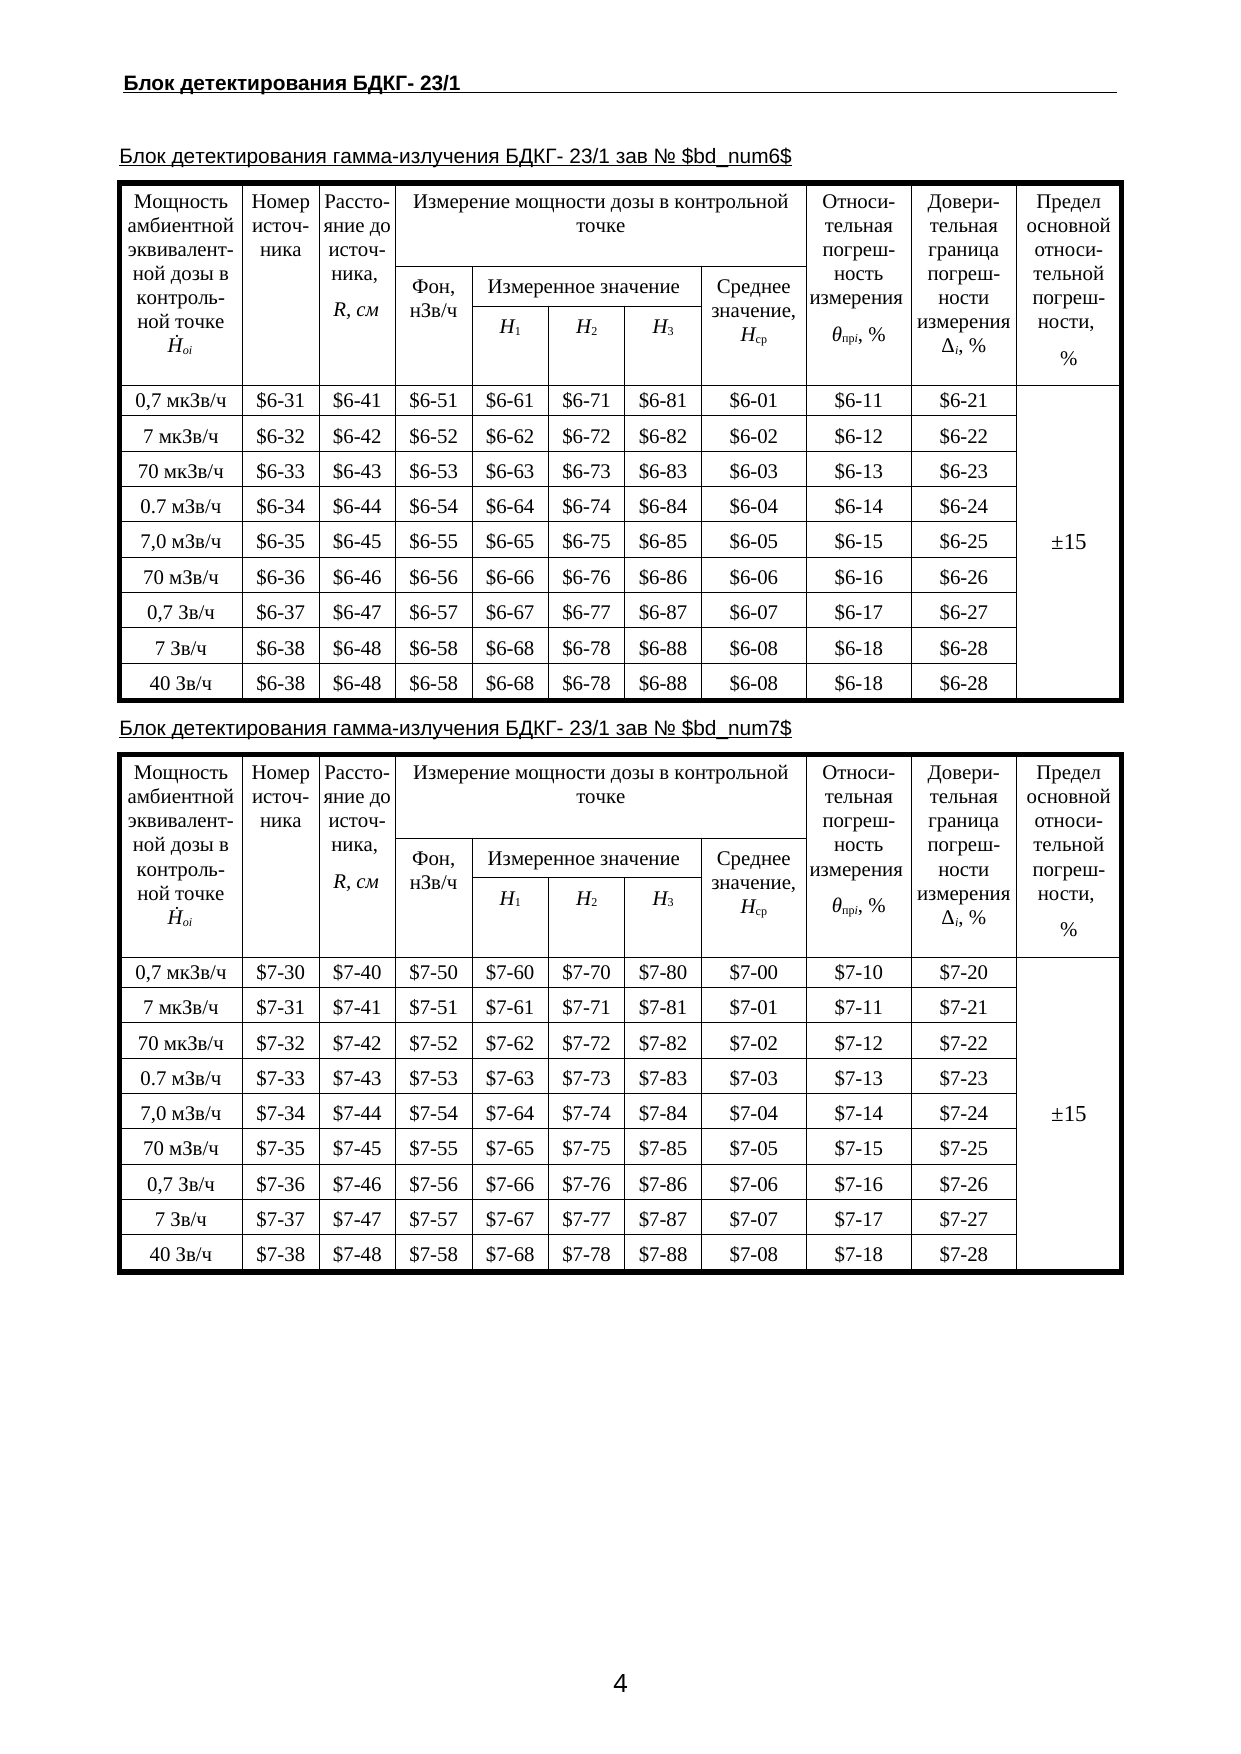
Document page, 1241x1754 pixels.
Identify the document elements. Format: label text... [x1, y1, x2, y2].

table_cell $7-21 [912, 988, 1016, 1022]
table_cell Мощность амбиентной эквивалент-ной дозы в контроль-ной точке Ḣoi [122, 186, 242, 385]
table_cell $6-85 [625, 522, 701, 557]
table_cell H2 [549, 307, 624, 385]
table_cell $6-82 [625, 416, 701, 451]
table_cell $6-43 [320, 452, 395, 486]
table_cell $7-42 [320, 1023, 395, 1057]
table_cell $6-26 [912, 558, 1016, 592]
table_cell $7-74 [549, 1094, 624, 1128]
table_cell $7-18 [807, 1235, 911, 1269]
table_cell $6-18 [807, 664, 911, 698]
table_cell 70 мкЗв/ч [122, 452, 242, 486]
table_cell 0,7 Зв/ч [122, 1165, 242, 1199]
table_cell $7-33 [243, 1059, 319, 1093]
table_cell Измеренное значение [473, 267, 701, 306]
table_cell $7-67 [473, 1200, 548, 1234]
table_cell $7-04 [702, 1094, 806, 1128]
table_cell $6-48 [320, 628, 395, 662]
table_cell 0.7 мЗв/ч [122, 487, 242, 521]
table_cell $6-76 [549, 558, 624, 592]
table_cell $6-33 [243, 452, 319, 486]
table_cell $6-37 [243, 593, 319, 627]
table_cell $6-18 [807, 628, 911, 662]
table_header Блок детектирования гамма-излучения БДКГ- 23/1 зав № $bd_num6$ [119, 131, 1121, 180]
table_cell $6-61 [473, 386, 548, 415]
table_cell 7 Зв/ч [122, 628, 242, 662]
table_cell $6-74 [549, 487, 624, 521]
table_cell $7-76 [549, 1165, 624, 1199]
table_cell Номер источ-ника [243, 186, 319, 385]
table_cell $6-53 [396, 452, 472, 486]
table_cell $7-03 [702, 1059, 806, 1093]
table_cell $6-02 [702, 416, 806, 451]
table_cell H1 [473, 307, 548, 385]
table_cell $6-77 [549, 593, 624, 627]
table_cell $6-72 [549, 416, 624, 451]
table_cell $6-08 [702, 628, 806, 662]
table_cell $7-24 [912, 1094, 1016, 1128]
table_cell Среднее значение, Hср [702, 839, 806, 957]
table_cell 7 Зв/ч [122, 1200, 242, 1234]
table_cell $7-73 [549, 1059, 624, 1093]
table_cell $6-22 [912, 416, 1016, 451]
table_cell $7-31 [243, 988, 319, 1022]
table_cell $7-15 [807, 1129, 911, 1163]
table_cell $7-60 [473, 958, 548, 987]
table_cell 0.7 мЗв/ч [122, 1059, 242, 1093]
table_cell $7-17 [807, 1200, 911, 1234]
table_cell $7-43 [320, 1059, 395, 1093]
table_cell $6-28 [912, 664, 1016, 698]
table_cell Измерение мощности дозы в контрольной точке [396, 757, 806, 838]
table_cell $7-52 [396, 1023, 472, 1057]
table_cell $6-88 [625, 628, 701, 662]
table_cell $6-67 [473, 593, 548, 627]
table_cell $6-48 [320, 664, 395, 698]
table_cell $6-78 [549, 628, 624, 662]
table_cell Измерение мощности дозы в контрольной точке [396, 186, 806, 266]
table_cell $6-07 [702, 593, 806, 627]
table_cell $6-08 [702, 664, 806, 698]
table_cell $7-05 [702, 1129, 806, 1163]
table_cell $6-24 [912, 487, 1016, 521]
table_cell $6-35 [243, 522, 319, 557]
table_cell $6-36 [243, 558, 319, 592]
table_cell $7-66 [473, 1165, 548, 1199]
table_cell $7-88 [625, 1235, 701, 1269]
table_cell $6-81 [625, 386, 701, 415]
table_cell $6-52 [396, 416, 472, 451]
table_cell $6-41 [320, 386, 395, 415]
table_cell $7-01 [702, 988, 806, 1022]
table_cell $7-41 [320, 988, 395, 1022]
table_cell $6-38 [243, 664, 319, 698]
table_cell $7-44 [320, 1094, 395, 1128]
table_cell $6-28 [912, 628, 1016, 662]
table_cell $6-11 [807, 386, 911, 415]
table_cell $7-61 [473, 988, 548, 1022]
table_cell $7-57 [396, 1200, 472, 1234]
table_cell $7-38 [243, 1235, 319, 1269]
table_cell $7-82 [625, 1023, 701, 1057]
table_cell $6-21 [912, 386, 1016, 415]
table_cell Измеренное значение [473, 839, 701, 877]
table_cell H2 [549, 878, 624, 957]
table_cell $7-62 [473, 1023, 548, 1057]
table_cell H1 [473, 878, 548, 957]
table_cell $7-81 [625, 988, 701, 1022]
table_cell $6-51 [396, 386, 472, 415]
table_cell $6-56 [396, 558, 472, 592]
table_cell $7-72 [549, 1023, 624, 1057]
table_cell $7-35 [243, 1129, 319, 1163]
table_cell $6-84 [625, 487, 701, 521]
table_cell $7-00 [702, 958, 806, 987]
table_cell $7-08 [702, 1235, 806, 1269]
table_cell $7-07 [702, 1200, 806, 1234]
table_cell $7-25 [912, 1129, 1016, 1163]
table_cell $6-88 [625, 664, 701, 698]
table_cell $6-54 [396, 487, 472, 521]
table_cell Относи-тельная погреш-ность измерения θпрi, % [807, 186, 911, 385]
table_cell $7-47 [320, 1200, 395, 1234]
table_cell Довери-тельная граница погреш-ности измерения Δi, % [912, 186, 1016, 385]
table_cell $7-37 [243, 1200, 319, 1234]
table_cell $7-78 [549, 1235, 624, 1269]
table_cell $7-85 [625, 1129, 701, 1163]
table_cell 70 мЗв/ч [122, 1129, 242, 1163]
table_cell $7-13 [807, 1059, 911, 1093]
table_cell $7-64 [473, 1094, 548, 1128]
table_cell Среднее значение, Hср [702, 267, 806, 385]
table_cell $7-16 [807, 1165, 911, 1199]
table_cell $7-54 [396, 1094, 472, 1128]
table_cell $7-32 [243, 1023, 319, 1057]
table_cell $7-80 [625, 958, 701, 987]
table_cell $7-10 [807, 958, 911, 987]
table_cell $7-51 [396, 988, 472, 1022]
table_cell $6-71 [549, 386, 624, 415]
table_cell $7-11 [807, 988, 911, 1022]
table_cell $7-65 [473, 1129, 548, 1163]
table_cell Фон, нЗв/ч [396, 267, 472, 385]
table_cell $6-58 [396, 664, 472, 698]
table_cell $7-30 [243, 958, 319, 987]
table_cell $7-02 [702, 1023, 806, 1057]
table_cell 7 мкЗв/ч [122, 416, 242, 451]
table_cell 40 Зв/ч [122, 664, 242, 698]
table_cell $6-03 [702, 452, 806, 486]
table_cell $7-28 [912, 1235, 1016, 1269]
table_cell $7-27 [912, 1200, 1016, 1234]
table_cell $7-34 [243, 1094, 319, 1128]
table_cell $6-63 [473, 452, 548, 486]
table_cell $7-46 [320, 1165, 395, 1199]
table_cell $7-83 [625, 1059, 701, 1093]
table_cell $6-78 [549, 664, 624, 698]
table_cell $6-55 [396, 522, 472, 557]
table_cell $7-63 [473, 1059, 548, 1093]
table_cell $7-86 [625, 1165, 701, 1199]
table_cell 7 мкЗв/ч [122, 988, 242, 1022]
table_cell Мощность амбиентной эквивалент-ной дозы в контроль-ной точке Ḣoi [122, 757, 242, 957]
table_cell $6-86 [625, 558, 701, 592]
table_cell ±15 [1017, 386, 1119, 698]
table_cell $7-55 [396, 1129, 472, 1163]
table_cell $6-57 [396, 593, 472, 627]
table_cell $7-84 [625, 1094, 701, 1128]
table_cell $7-26 [912, 1165, 1016, 1199]
table_cell $6-16 [807, 558, 911, 592]
table_cell $7-48 [320, 1235, 395, 1269]
table_cell $7-68 [473, 1235, 548, 1269]
table_cell $6-27 [912, 593, 1016, 627]
table_cell $6-87 [625, 593, 701, 627]
table_cell $6-17 [807, 593, 911, 627]
table_cell 0,7 Зв/ч [122, 593, 242, 627]
table_cell $7-50 [396, 958, 472, 987]
table_cell $6-68 [473, 664, 548, 698]
table_cell $6-31 [243, 386, 319, 415]
table_cell $7-56 [396, 1165, 472, 1199]
table_cell $6-75 [549, 522, 624, 557]
table_cell $6-06 [702, 558, 806, 592]
table_cell $7-22 [912, 1023, 1016, 1057]
table_cell $6-62 [473, 416, 548, 451]
table_cell Относи-тельная погреш-ность измерения θпрi, % [807, 757, 911, 957]
table_cell Рассто-яние до источ-ника, R, см [320, 186, 395, 385]
table_cell $7-20 [912, 958, 1016, 987]
table_cell 70 мкЗв/ч [122, 1023, 242, 1057]
table_cell $6-05 [702, 522, 806, 557]
table_cell $7-45 [320, 1129, 395, 1163]
table_cell $6-12 [807, 416, 911, 451]
table_cell $6-38 [243, 628, 319, 662]
table_cell $7-40 [320, 958, 395, 987]
table_cell Довери-тельная граница погреш-ности измерения Δi, % [912, 757, 1016, 957]
table_cell $6-73 [549, 452, 624, 486]
table_cell $6-58 [396, 628, 472, 662]
table_cell 70 мЗв/ч [122, 558, 242, 592]
table_cell $6-66 [473, 558, 548, 592]
table_cell 40 Зв/ч [122, 1235, 242, 1269]
table_cell $6-65 [473, 522, 548, 557]
table_cell $7-71 [549, 988, 624, 1022]
table_cell $6-34 [243, 487, 319, 521]
table_cell $6-15 [807, 522, 911, 557]
table_cell $6-83 [625, 452, 701, 486]
table_cell Предел основной относи-тельной погреш-ности, % [1017, 757, 1119, 957]
table_cell $6-04 [702, 487, 806, 521]
table_cell $7-70 [549, 958, 624, 987]
table_cell $7-12 [807, 1023, 911, 1057]
table_cell $7-77 [549, 1200, 624, 1234]
table_cell $6-47 [320, 593, 395, 627]
table_cell Рассто-яние до источ-ника, R, см [320, 757, 395, 957]
table_cell 7,0 мЗв/ч [122, 522, 242, 557]
table_cell $7-87 [625, 1200, 701, 1234]
table_cell $7-75 [549, 1129, 624, 1163]
table_cell $6-14 [807, 487, 911, 521]
table_cell $7-53 [396, 1059, 472, 1093]
table_cell $6-25 [912, 522, 1016, 557]
table_cell Предел основной относи-тельной погреш-ности, % [1017, 186, 1119, 385]
table_cell $6-32 [243, 416, 319, 451]
table_cell ±15 [1017, 958, 1119, 1269]
table_cell $6-23 [912, 452, 1016, 486]
table_cell $6-45 [320, 522, 395, 557]
table_cell $6-42 [320, 416, 395, 451]
table_cell 0,7 мкЗв/ч [122, 958, 242, 987]
table_cell 7,0 мЗв/ч [122, 1094, 242, 1128]
table_cell $6-44 [320, 487, 395, 521]
table_cell $6-46 [320, 558, 395, 592]
table_cell $7-06 [702, 1165, 806, 1199]
table_cell Номер источ-ника [243, 757, 319, 957]
table_header Блок детектирования гамма-излучения БДКГ- 23/1 зав № $bd_num7$ [119, 703, 1121, 752]
table_cell H3 [625, 878, 701, 957]
table_cell $6-64 [473, 487, 548, 521]
table_cell $6-68 [473, 628, 548, 662]
table_cell H3 [625, 307, 701, 385]
table_cell $6-13 [807, 452, 911, 486]
table_cell Фон, нЗв/ч [396, 839, 472, 957]
table_cell $7-36 [243, 1165, 319, 1199]
table_cell $7-58 [396, 1235, 472, 1269]
table_cell $7-14 [807, 1094, 911, 1128]
table_cell $6-01 [702, 386, 806, 415]
table_cell $7-23 [912, 1059, 1016, 1093]
table_cell 0,7 мкЗв/ч [122, 386, 242, 415]
